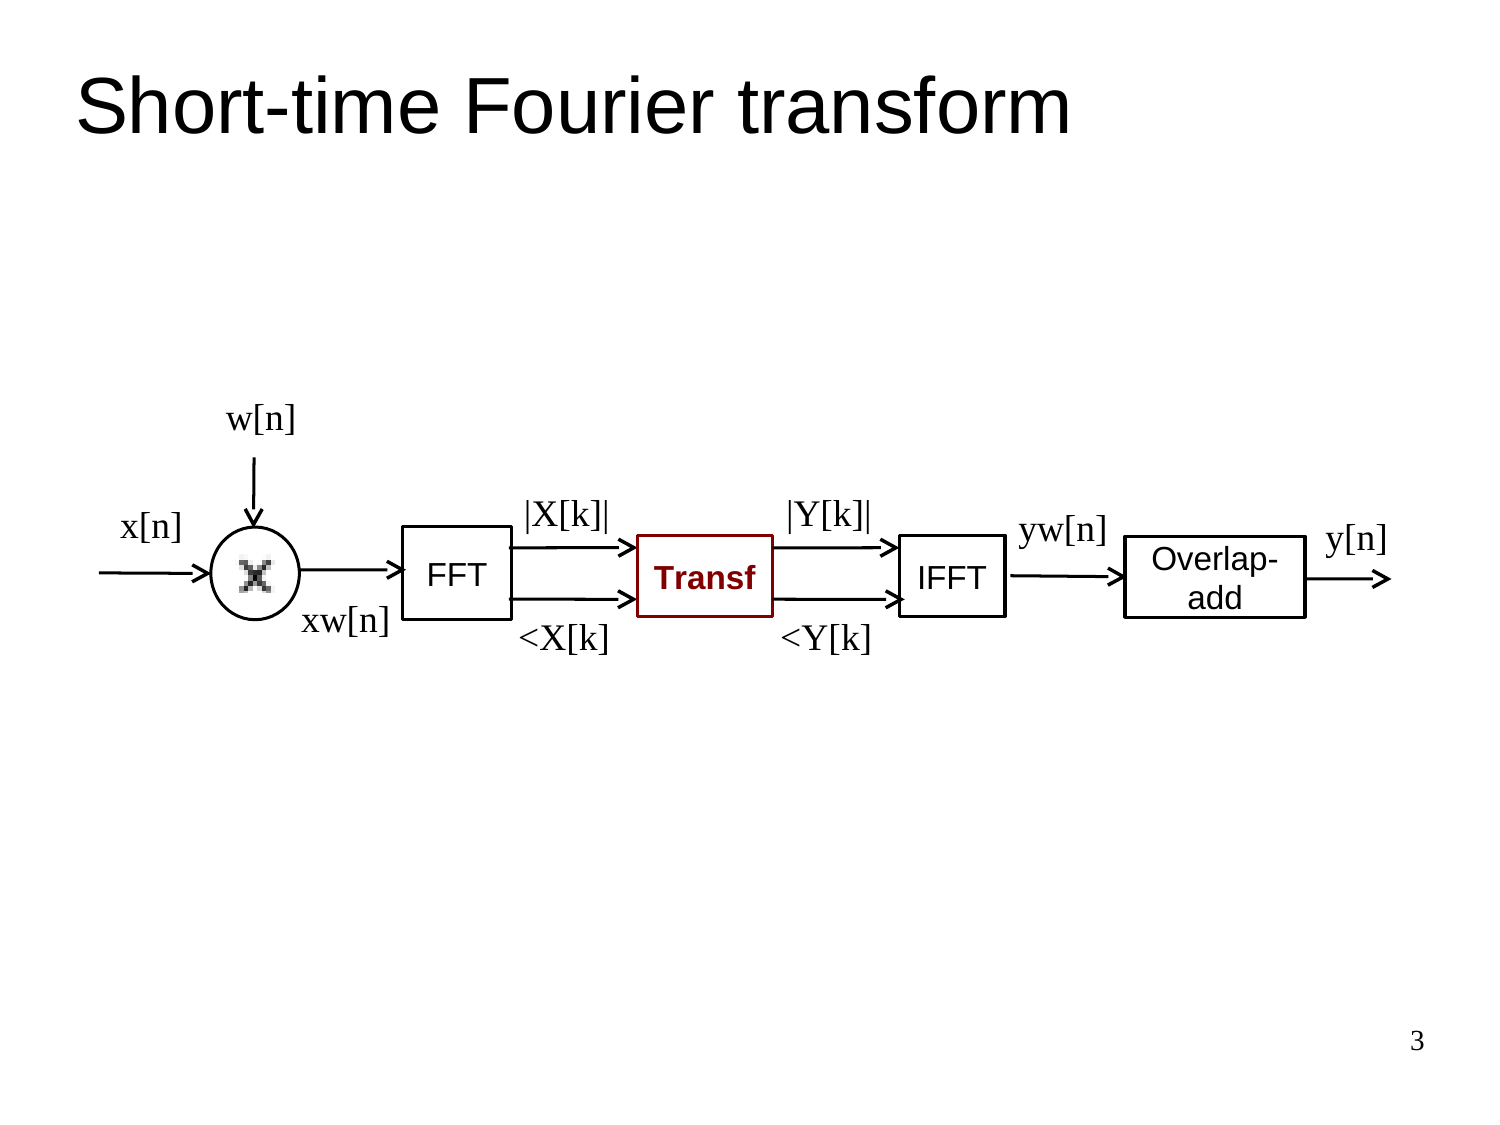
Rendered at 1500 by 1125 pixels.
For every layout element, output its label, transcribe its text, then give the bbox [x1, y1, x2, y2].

text_box y[n] [1310, 510, 1403, 567]
text_box <Y[k] [765, 609, 888, 667]
text_box Overlap-add [1125, 536, 1306, 618]
text_box |X[k]| [509, 485, 625, 543]
text_box yw[n] [1003, 500, 1123, 558]
text_box |Y[k]| [771, 485, 887, 543]
text_box w[n] [211, 389, 312, 447]
text_box x[n] [105, 498, 198, 555]
text_box xw[n] [286, 591, 406, 649]
text_box FFT [402, 526, 512, 620]
text_box <X[k] [503, 609, 626, 667]
picture [226, 539, 281, 593]
text_box Transf [637, 535, 773, 617]
text_box IFFT [899, 535, 1006, 617]
title Short-time Fourier transform [75, 12, 1426, 201]
